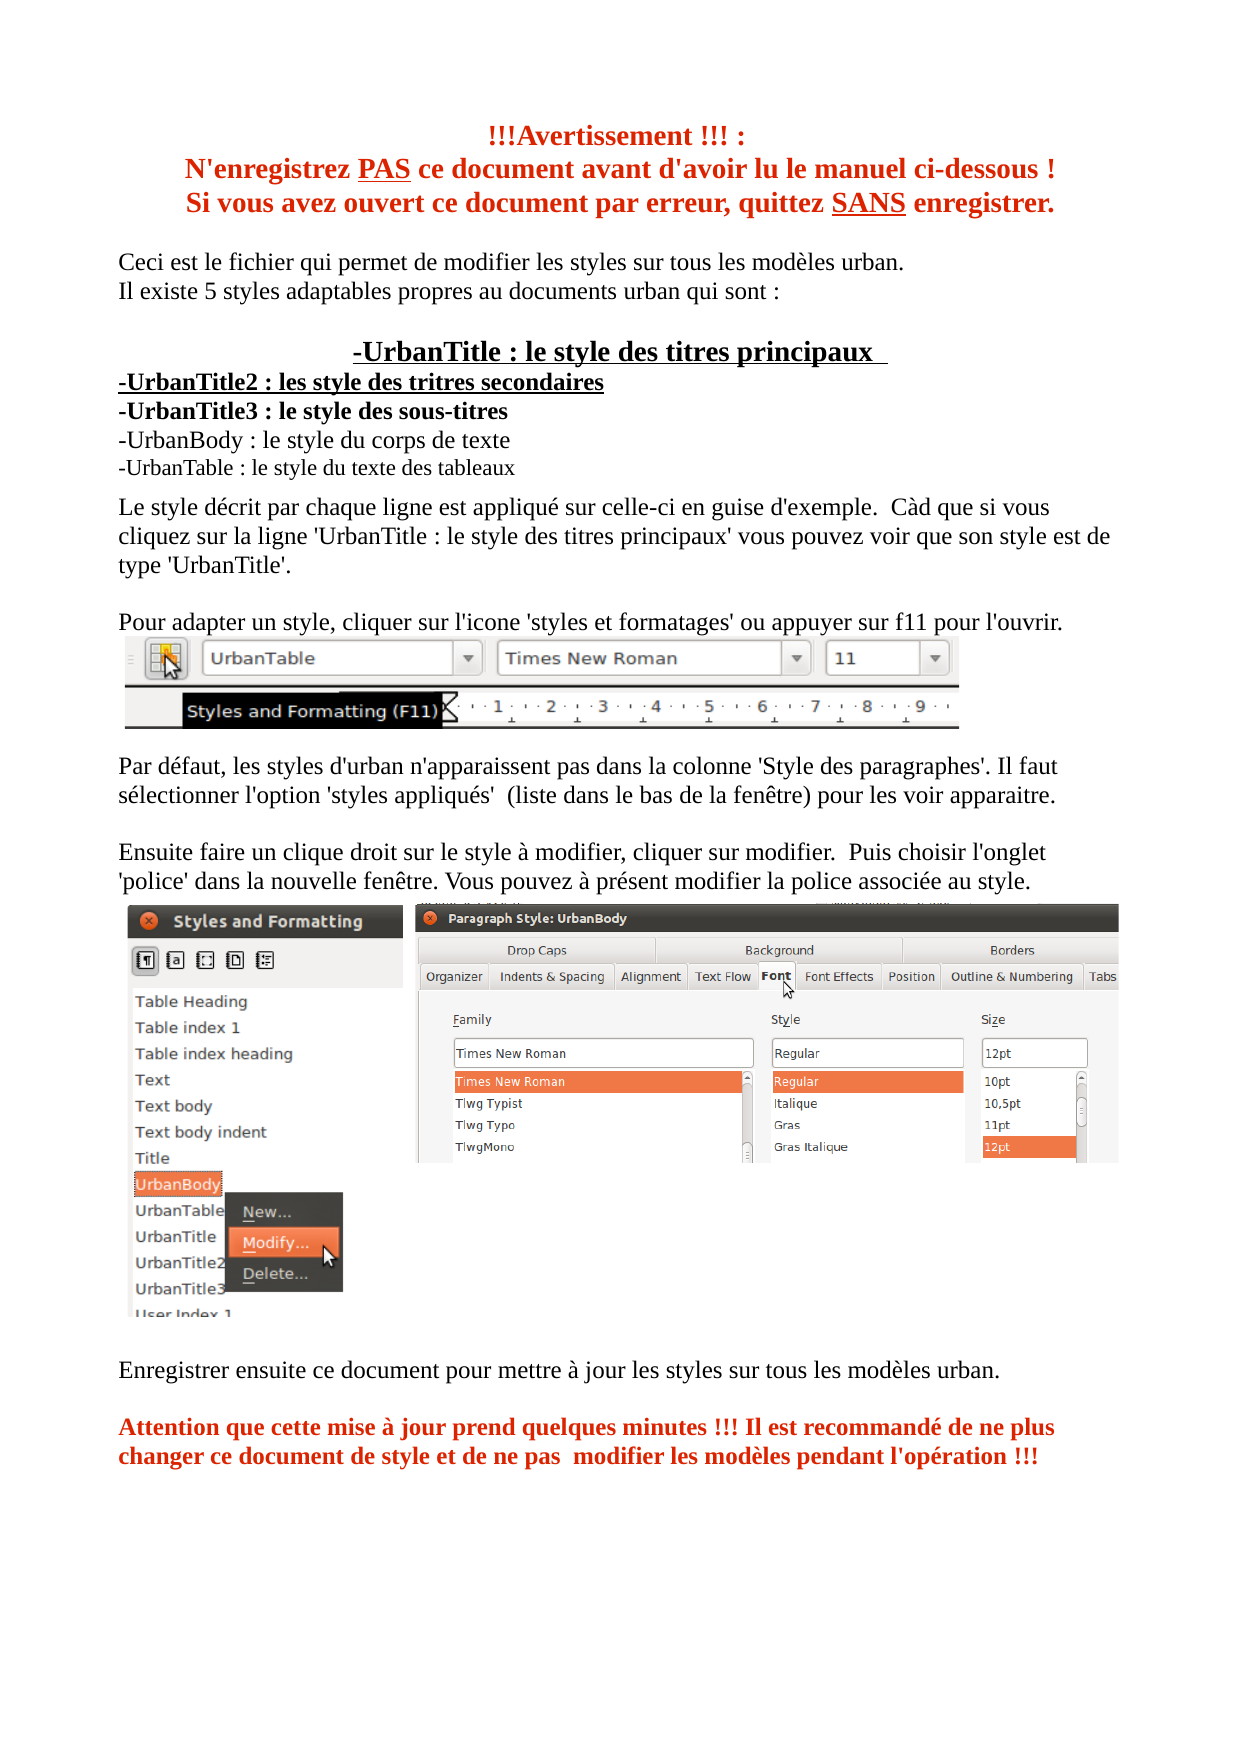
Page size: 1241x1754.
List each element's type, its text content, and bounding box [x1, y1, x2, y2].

title -UrbanTitle3 : le style des sous-titres [118, 396, 1122, 425]
text Si vous avez ouvert ce document par erreur, quittez SANS enregistrer. [118, 185, 1122, 219]
text N'enregistrez PAS ce document avant d'avoir lu le manuel ci-dessous ! [118, 152, 1122, 185]
picture [127, 905, 403, 1317]
text Attention que cette mise à jour prend quelques minutes !!! Il est recommandé de ne plus changer ce document de style et de ne pas modifier les modèles pendant l'opération !!! [118, 1412, 1122, 1470]
text Le style décrit par chaque ligne est appliqué sur celle-ci en guise d'exemple. Càd que si vous cliquez sur la ligne 'UrbanTitle : le style des titres principaux' vous pouvez voir que son style est de type 'UrbanTitle'. [118, 492, 1122, 579]
picture [415, 903, 1119, 1163]
text !!!Avertissement !!! : [118, 118, 1122, 152]
title -UrbanTitle2 : les style des tritres secondaires [118, 367, 1122, 396]
text Ensuite faire un clique droit sur le style à modifier, cliquer sur modifier. Puis choisir l'onglet 'police' dans la nouvelle fenêtre. Vous pouvez à présent modifier la police associée au style. [118, 837, 1122, 895]
text Enregistrer ensuite ce document pour mettre à jour les styles sur tous les modèles urban. [118, 1355, 1122, 1384]
text -UrbanTable : le style du texte des tableaux [118, 453, 1122, 480]
text Pour adapter un style, cliquer sur l'icone 'styles et formatages' ou appuyer sur f11 pour l'ouvrir. [118, 607, 1122, 636]
text -UrbanBody : le style du corps de texte [118, 425, 1122, 453]
text Ceci est le fichier qui permet de modifier les styles sur tous les modèles urban. [118, 247, 1122, 276]
title -UrbanTitle : le style des titres principaux [118, 334, 1122, 367]
picture [124, 636, 960, 729]
text Par défaut, les styles d'urban n'apparaissent pas dans la colonne 'Style des paragraphes'. Il faut sélectionner l'option 'styles appliqués' (liste dans le bas de la fenêtre) pour les voir apparaitre. [118, 751, 1122, 809]
text Il existe 5 styles adaptables propres au documents urban qui sont : [118, 276, 1122, 305]
